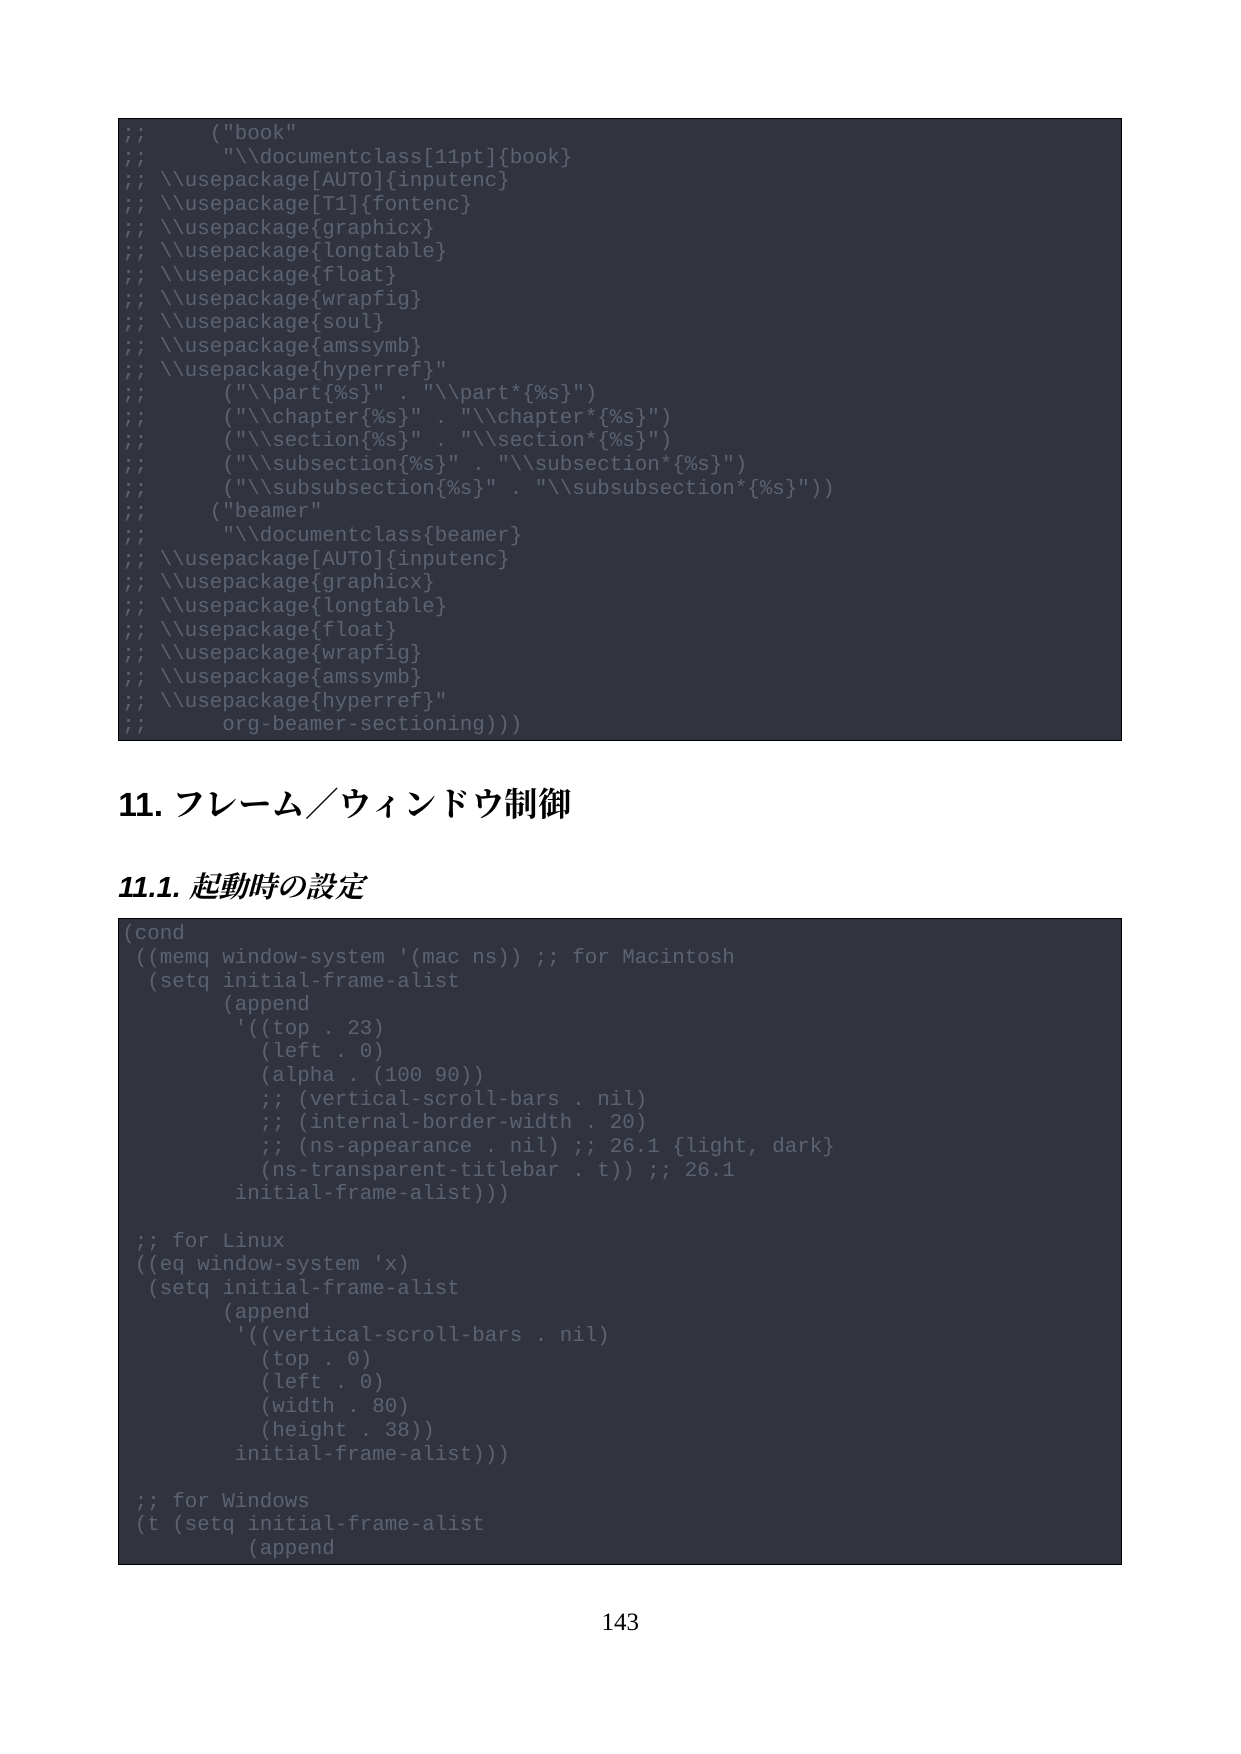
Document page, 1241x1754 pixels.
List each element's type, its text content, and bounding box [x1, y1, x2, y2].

text (cond [119, 919, 1121, 942]
text ;; \\usepackage[AUTO]{inputenc} [119, 544, 1121, 567]
text ;; for Linux [119, 1226, 1121, 1249]
text '((vertical-scroll-bars . nil) [119, 1320, 1121, 1344]
text ;; \\usepackage{hyperref}" [119, 686, 1121, 709]
text ;; \\usepackage{longtable} [119, 591, 1121, 615]
text '((top . 23) [119, 1013, 1121, 1037]
text (setq initial-frame-alist [119, 1273, 1121, 1297]
subtitle 起動時の設定 [118, 864, 1122, 906]
text (top . 0) [119, 1344, 1121, 1368]
text (t (setq initial-frame-alist [119, 1509, 1121, 1533]
text (setq initial-frame-alist [119, 966, 1121, 989]
text ((memq window-system '(mac ns)) ;; for Macintosh [119, 942, 1121, 966]
text ;; \\usepackage{wrapfig} [119, 638, 1121, 662]
text (append [119, 989, 1121, 1013]
text ;; ("\\section{%s}" . "\\section*{%s}") [119, 426, 1121, 449]
text ;; \\usepackage{float} [119, 615, 1121, 638]
text ;; org-beamer-sectioning))) [119, 709, 1121, 740]
text ;; \\usepackage{amssymb} [119, 662, 1121, 686]
text ;; ("\\subsubsection{%s}" . "\\subsubsection*{%s}")) [119, 473, 1121, 496]
text ;; \\usepackage{graphicx} [119, 213, 1121, 236]
text ((eq window-system 'x) [119, 1249, 1121, 1273]
text (left . 0) [119, 1368, 1121, 1391]
text ;; (vertical-scroll-bars . nil) [119, 1084, 1121, 1107]
text (left . 0) [119, 1037, 1121, 1060]
text (append [119, 1533, 1121, 1564]
text (width . 80) [119, 1391, 1121, 1415]
text ;; (internal-border-width . 20) [119, 1107, 1121, 1131]
text (alpha . (100 90)) [119, 1060, 1121, 1084]
text ;; \\usepackage{float} [119, 260, 1121, 284]
text ;; \\usepackage[AUTO]{inputenc} [119, 165, 1121, 189]
text ;; (ns-appearance . nil) ;; 26.1 {light, dark} [119, 1131, 1121, 1155]
text ;; \\usepackage{wrapfig} [119, 284, 1121, 307]
text ;; "\\documentclass{beamer} [119, 520, 1121, 544]
text (append [119, 1297, 1121, 1320]
text (height . 38)) [119, 1415, 1121, 1438]
text ;; "\\documentclass[11pt]{book} [119, 142, 1121, 165]
text ;; for Windows [119, 1486, 1121, 1509]
text ;; \\usepackage{longtable} [119, 236, 1121, 260]
text ;; ("\\subsection{%s}" . "\\subsection*{%s}") [119, 449, 1121, 473]
text ;; ("beamer" [119, 496, 1121, 520]
subtitle フレーム／ウィンドウ制御 [118, 778, 1122, 826]
text (ns-transparent-titlebar . t)) ;; 26.1 [119, 1155, 1121, 1178]
text ;; \\usepackage{soul} [119, 307, 1121, 331]
text ;; \\usepackage[T1]{fontenc} [119, 189, 1121, 213]
text ;; \\usepackage{hyperref}" [119, 354, 1121, 378]
text initial-frame-alist))) [119, 1178, 1121, 1202]
text initial-frame-alist))) [119, 1438, 1121, 1462]
text ;; ("book" [119, 119, 1121, 142]
text ;; ("\\chapter{%s}" . "\\chapter*{%s}") [119, 402, 1121, 426]
text ;; ("\\part{%s}" . "\\part*{%s}") [119, 378, 1121, 402]
text ;; \\usepackage{amssymb} [119, 331, 1121, 354]
text ;; \\usepackage{graphicx} [119, 567, 1121, 591]
